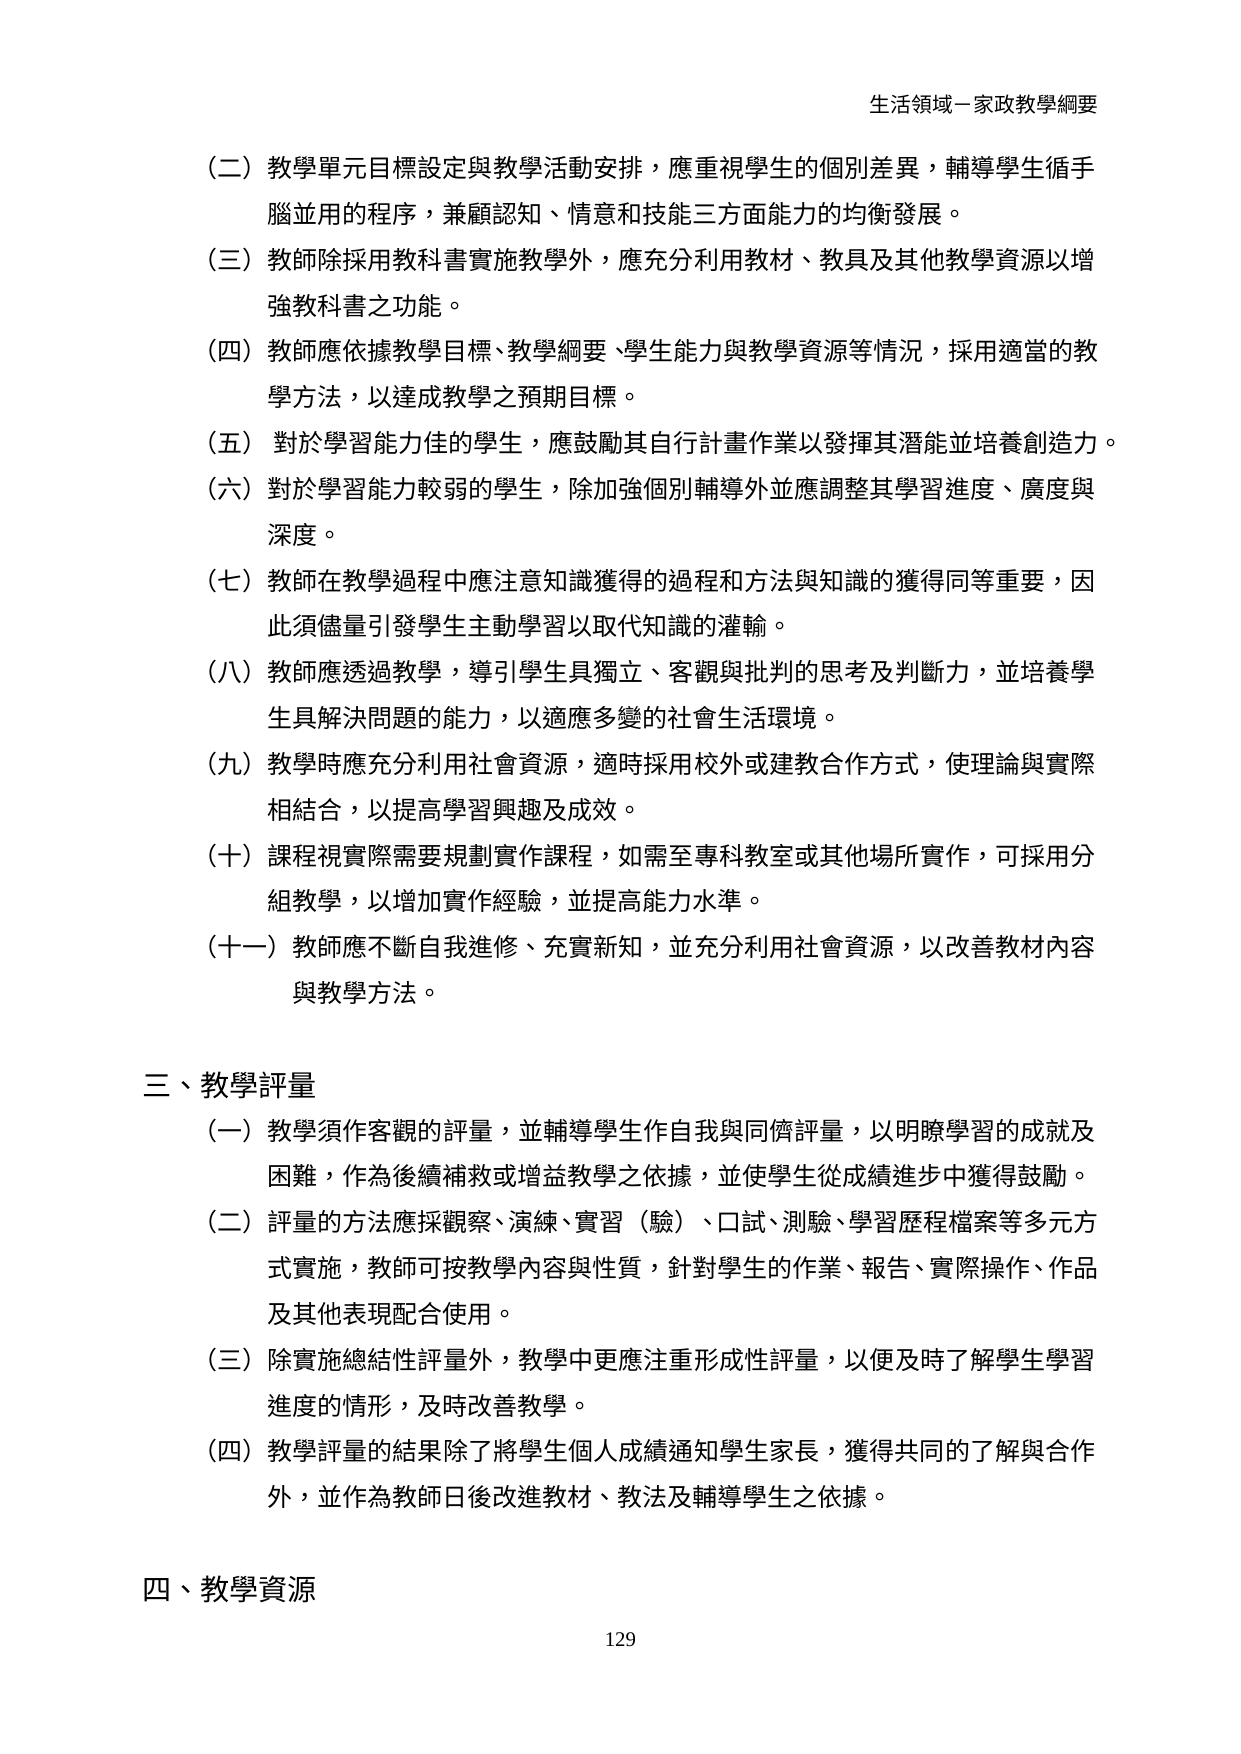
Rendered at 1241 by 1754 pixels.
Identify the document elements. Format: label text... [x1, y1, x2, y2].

text （七）教師在教學過程中應注意知識獲得的過程和方法與知識的獲得同等重要，因此須儘量引發學生主動學習以取代知識的灌輸。 [192, 556, 1098, 648]
text （二）評量的方法應採觀察、演練、實習（驗）、口試、測驗、學習歷程檔案等多元方式實施，教師可按教學內容與性質，針對學生的作業、報告、實際操作、作品及其他表現配合使用。 [192, 1198, 1098, 1335]
text （四）教學評量的結果除了將學生個人成績通知學生家長，獲得共同的了解與合作外，並作為教師日後改進教材、教法及輔導學生之依據。 [192, 1427, 1098, 1519]
text （十一）教師應不斷自我進修、充實新知，並充分利用社會資源，以改善教材內容與教學方法。 [192, 923, 1098, 1014]
text 三、教學評量 [142, 1060, 1098, 1106]
text 四、教學資源 [142, 1564, 1098, 1610]
text （一）教學須作客觀的評量，並輔導學生作自我與同儕評量，以明瞭學習的成就及困難，作為後續補救或增益教學之依據，並使學生從成績進步中獲得鼓勵。 [192, 1106, 1098, 1198]
text （三）教師除採用教科書實施教學外，應充分利用教材、教具及其他教學資源以增強教科書之功能。 [192, 235, 1098, 327]
text （九）教學時應充分利用社會資源，適時採用校外或建教合作方式，使理論與實際相結合，以提高學習興趣及成效。 [192, 739, 1098, 831]
text （六）對於學習能力較弱的學生，除加強個別輔導外並應調整其學習進度、廣度與深度。 [192, 464, 1098, 556]
text （二）教學單元目標設定與教學活動安排，應重視學生的個別差異，輔導學生循手腦並用的程序，兼顧認知、情意和技能三方面能力的均衡發展。 [192, 144, 1098, 235]
text （五） 對於學習能力佳的學生，應鼓勵其自行計畫作業以發揮其潛能並培養創造力。 [192, 419, 1098, 464]
text （三）除實施總結性評量外，教學中更應注重形成性評量，以便及時了解學生學習進度的情形，及時改善教學。 [192, 1335, 1098, 1427]
text （四）教師應依據教學目標、教學綱要、學生能力與教學資源等情況，採用適當的教學方法，以達成教學之預期目標。 [192, 327, 1098, 419]
text （十）課程視實際需要規劃實作課程，如需至專科教室或其他場所實作，可採用分組教學，以增加實作經驗，並提高能力水準。 [192, 831, 1098, 923]
text （八）教師應透過教學，導引學生具獨立、客觀與批判的思考及判斷力，並培養學生具解決問題的能力，以適應多變的社會生活環境。 [192, 648, 1098, 739]
